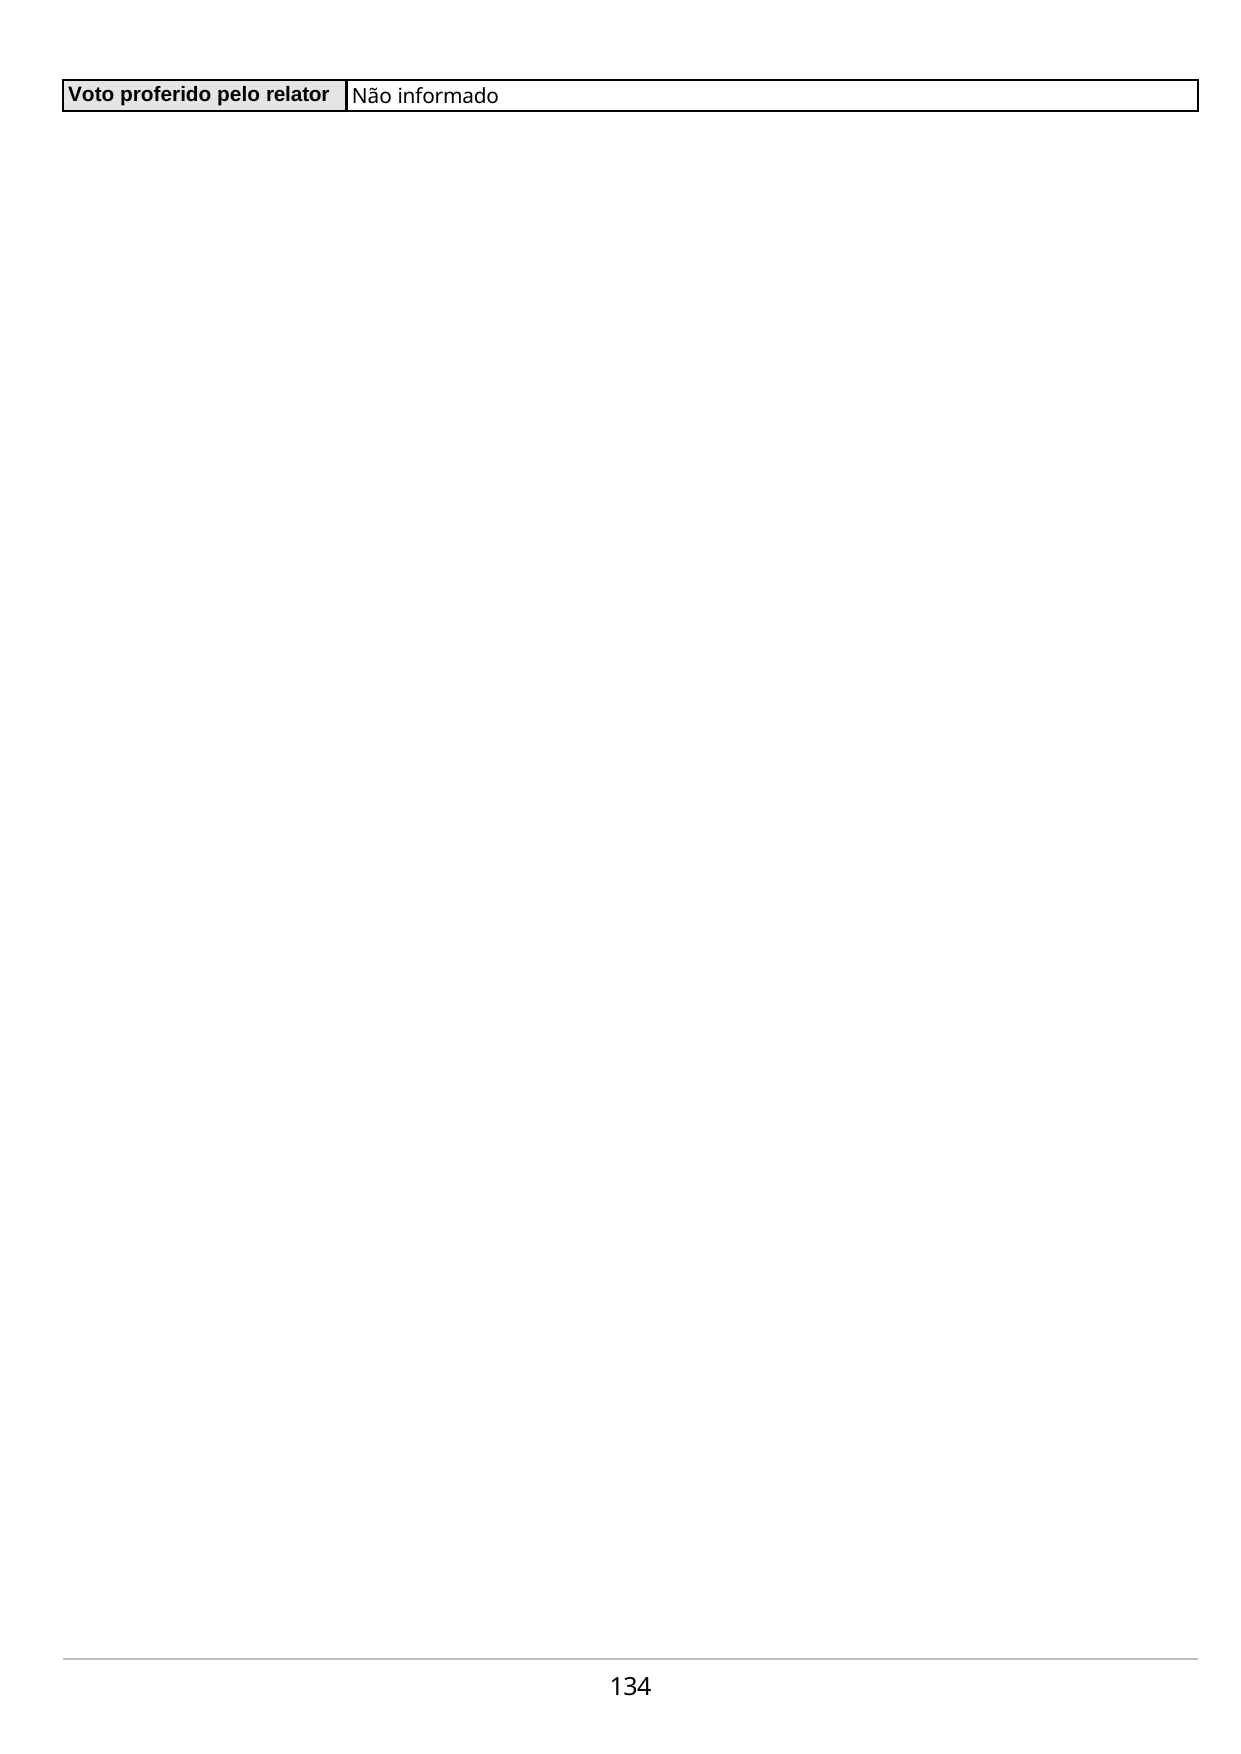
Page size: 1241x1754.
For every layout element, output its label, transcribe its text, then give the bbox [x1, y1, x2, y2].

table_cell Não informado [348, 81, 1197, 110]
table_cell Voto proferido pelo relator [64, 81, 345, 110]
